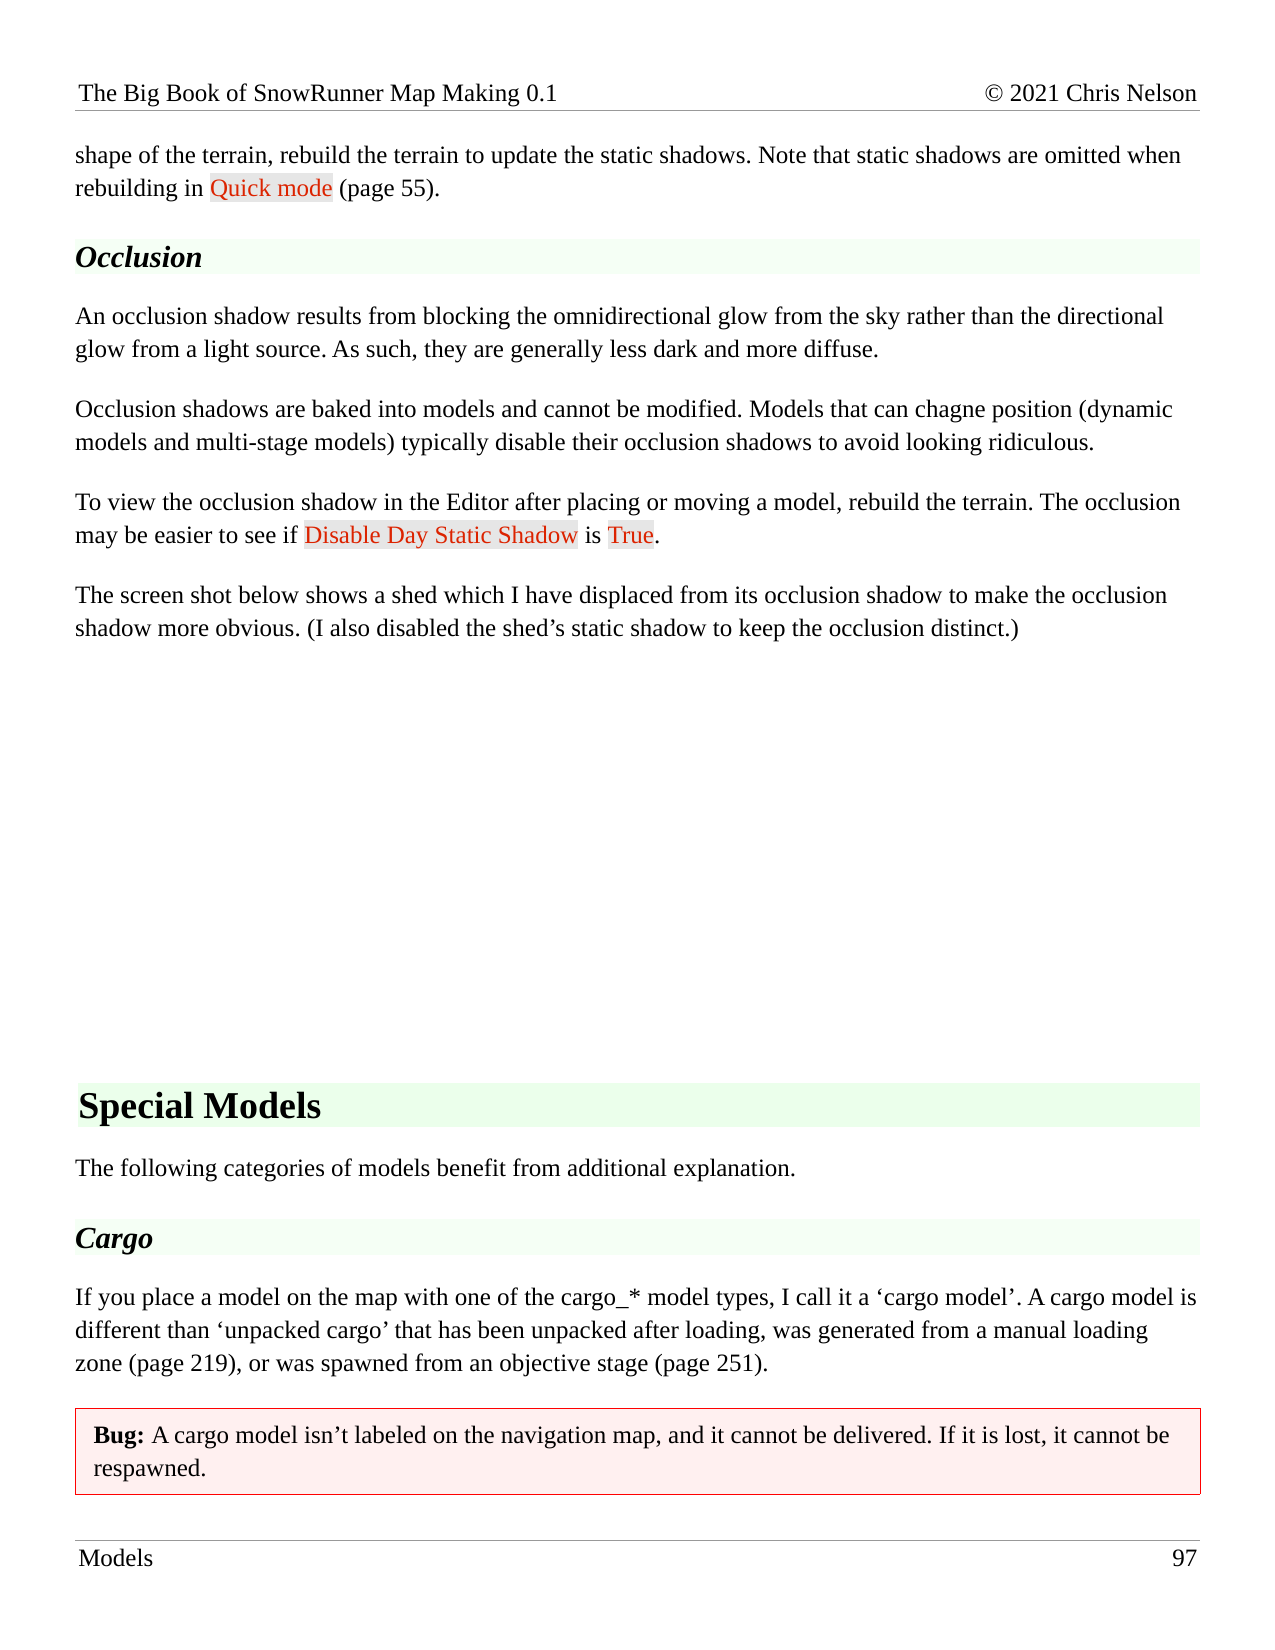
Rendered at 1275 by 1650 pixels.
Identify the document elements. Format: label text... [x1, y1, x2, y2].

text The following categories of models benefit from additional explanation. [75, 1153, 1200, 1182]
text Occlusion shadows are baked into models and cannot be modified. Models that can chagne position (dynamic models and multi-stage models) typically disable their occlusion shadows to avoid looking ridiculous. [75, 394, 1200, 456]
list A cargo model isn’t labeled on the navigation map, and it cannot be delivered. If it is lost, it cannot be respawned. [76, 1409, 1200, 1494]
text shape of the terrain, rebuild the terrain to update the static shadows. Note that static shadows are omitted when rebuilding in Quick mode (page 55). [75, 140, 1200, 202]
subtitle Cargo [75, 1219, 1200, 1255]
text An occlusion shadow results from blocking the omnidirectional glow from the sky rather than the directional glow from a light source. As such, they are generally less dark and more diffuse. [75, 301, 1200, 363]
text The screen shot below shows a shed which I have displaced from its occlusion shadow to make the occlusion shadow more obvious. (I also disabled the shed’s static shadow to keep the occlusion distinct.) [75, 580, 1200, 642]
text To view the occlusion shadow in the Editor after placing or moving a model, rebuild the terrain. The occlusion may be easier to see if Disable Day Static Shadow is True. [75, 487, 1200, 549]
subtitle Occlusion [75, 239, 1200, 274]
text If you place a model on the map with one of the cargo_* model types, I call it a ‘cargo model’. A cargo model is different than ‘unpacked cargo’ that has been unpacked after loading, was generated from a manual loading zone (page 219), or was spawned from an objective stage (page 251). [75, 1282, 1200, 1377]
subtitle Special Models [78, 1083, 1200, 1127]
